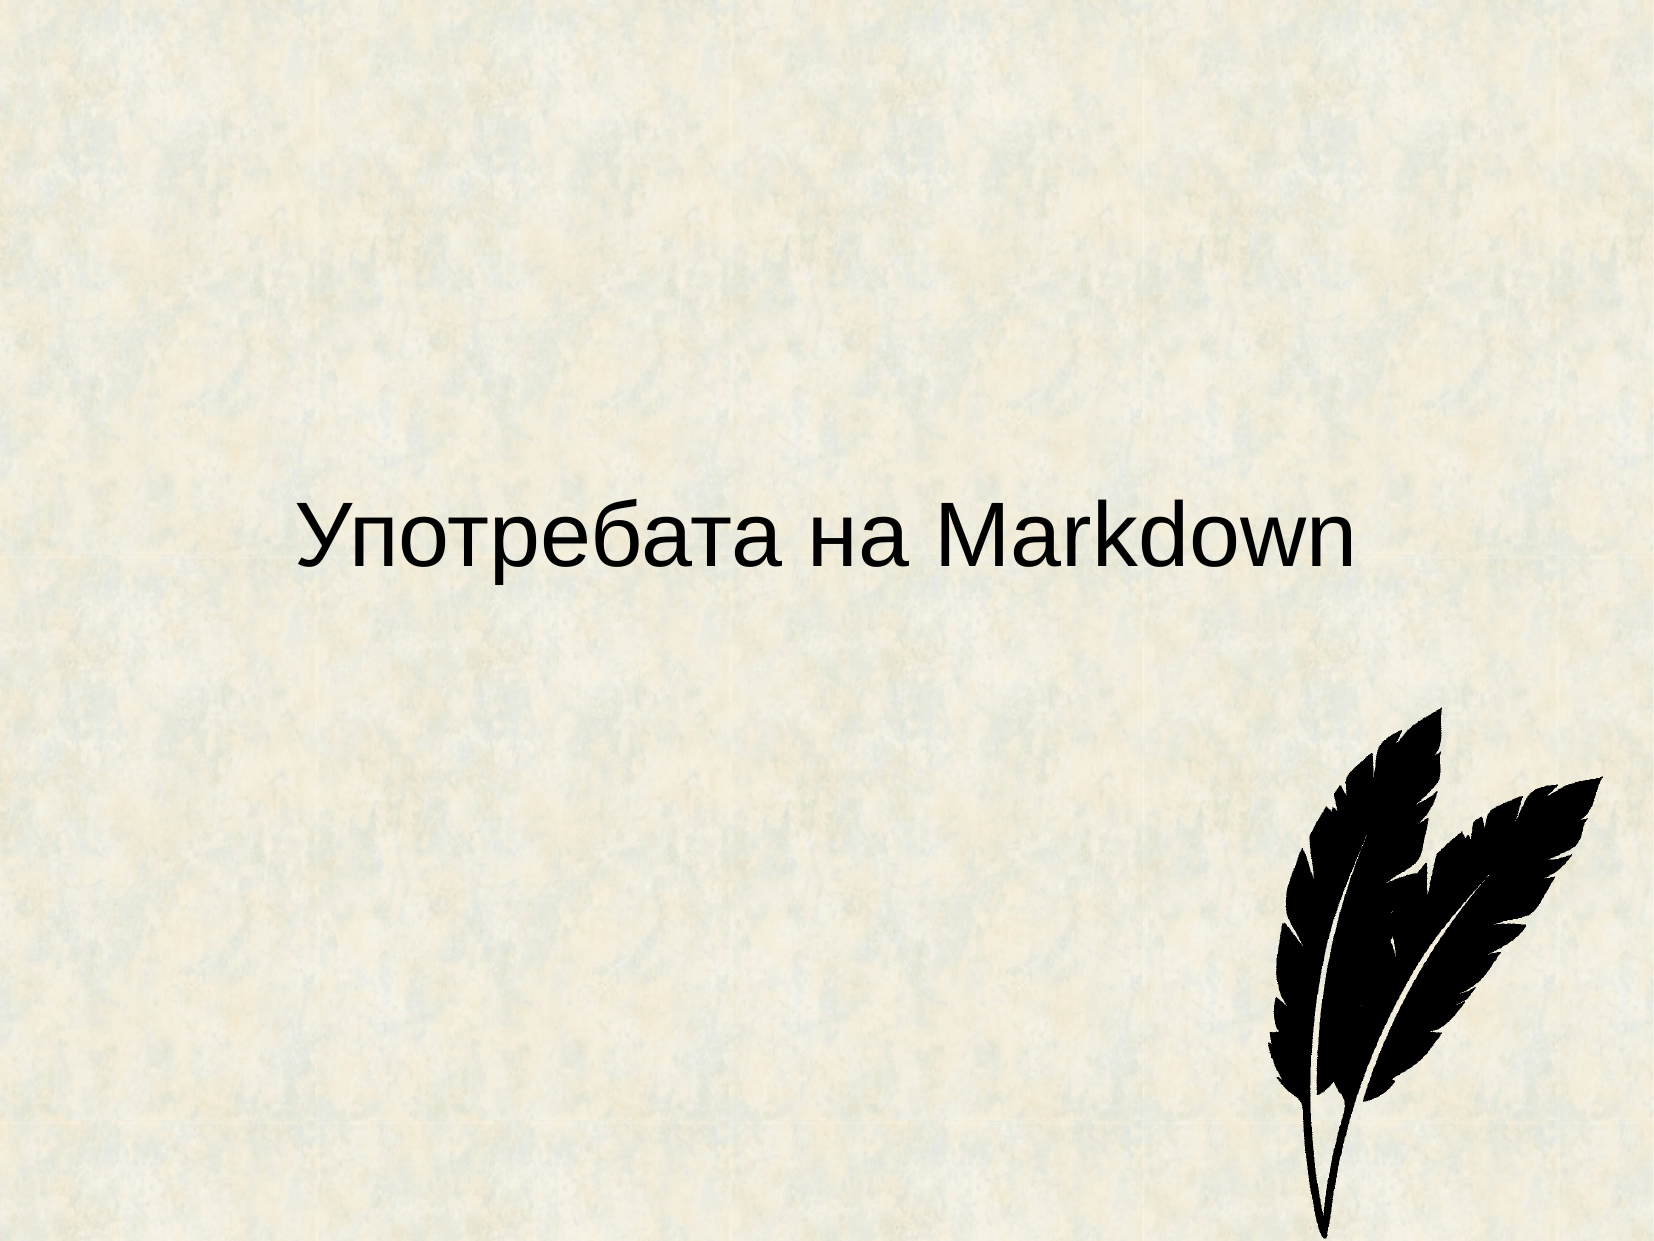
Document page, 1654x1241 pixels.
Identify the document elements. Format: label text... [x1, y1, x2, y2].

picture [0, 0, 1654, 1241]
subtitle Употребата на Markdown [82, 49, 1571, 1010]
